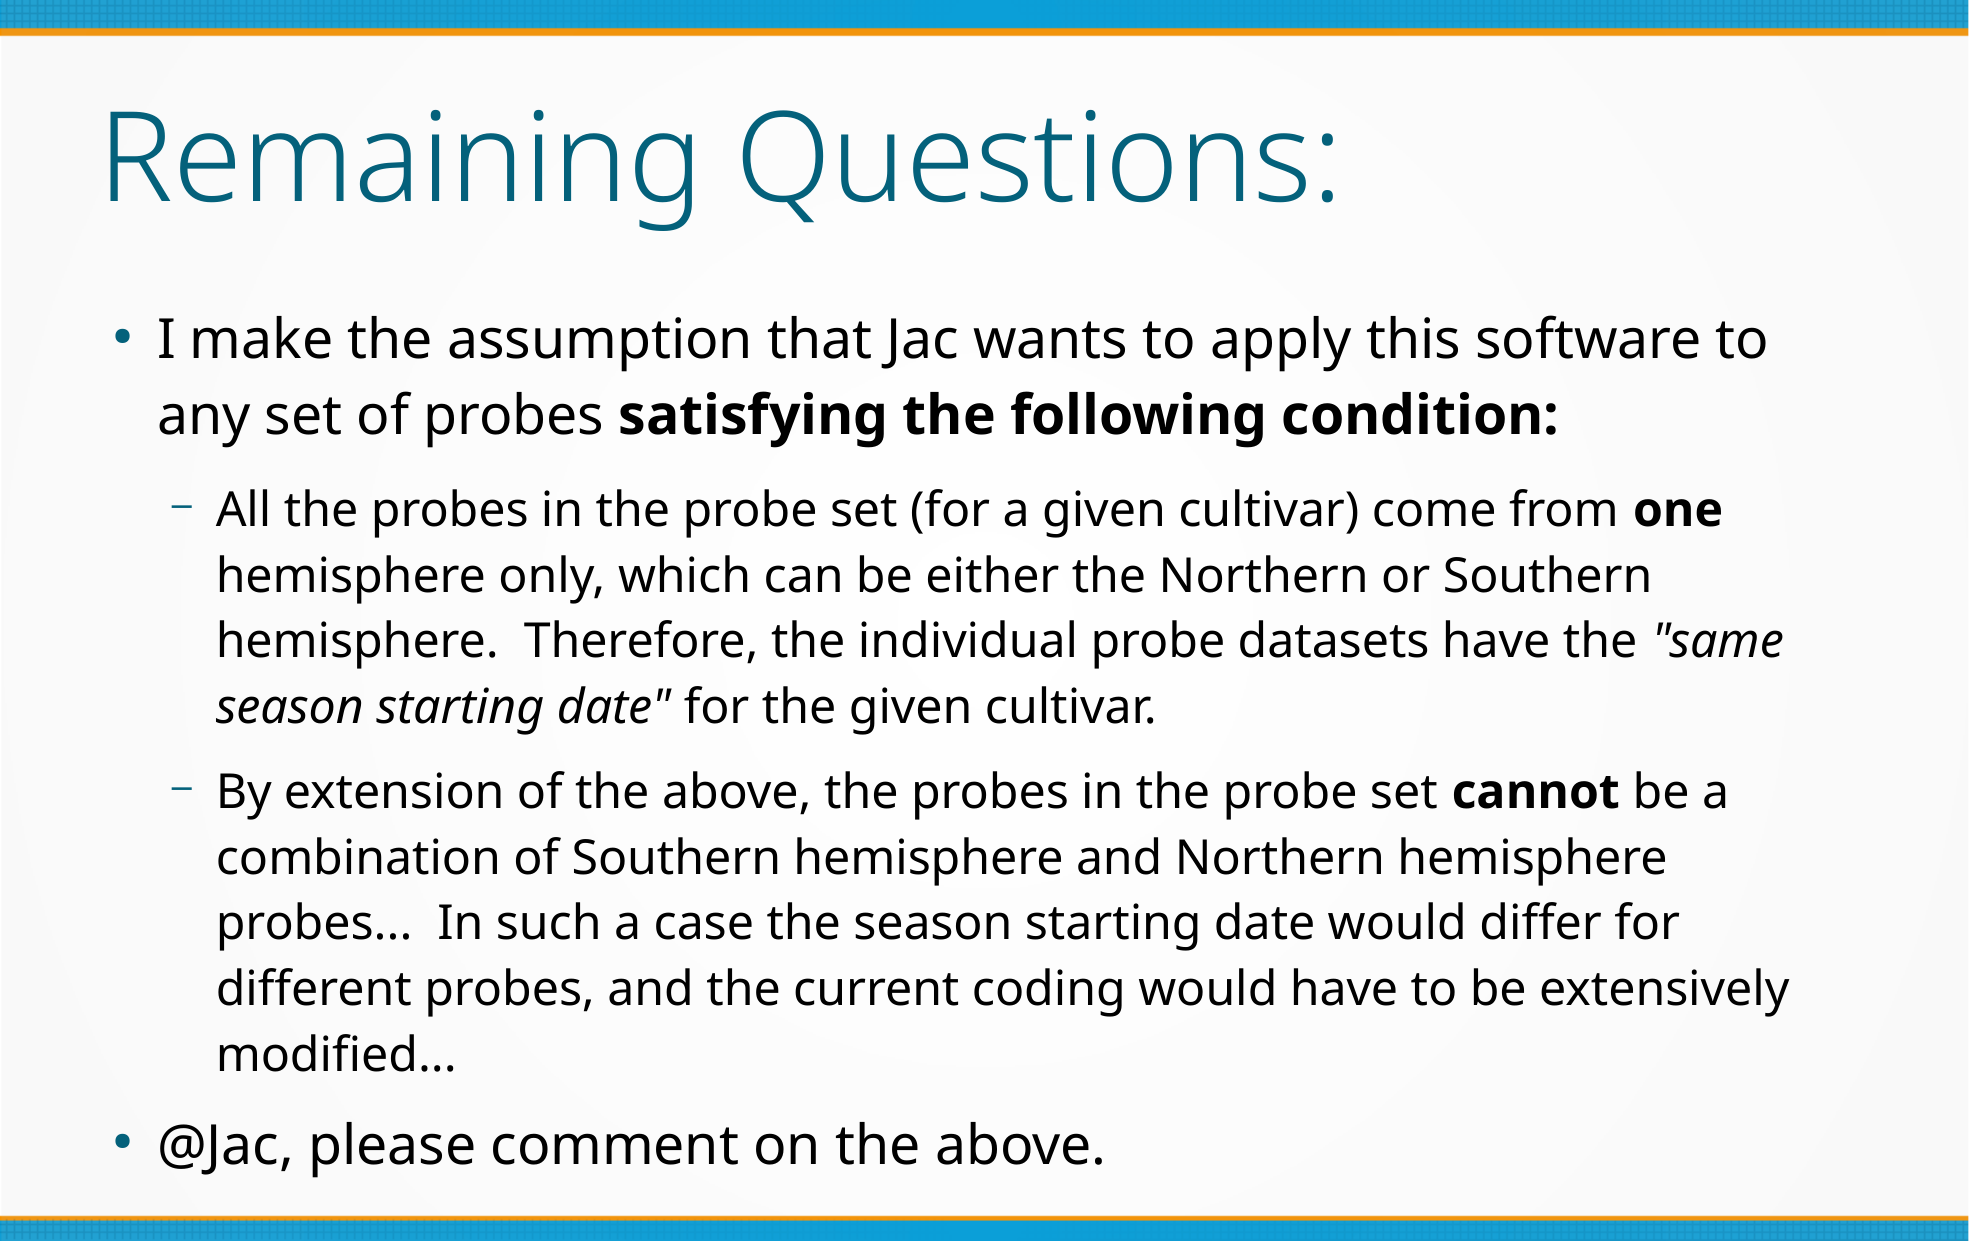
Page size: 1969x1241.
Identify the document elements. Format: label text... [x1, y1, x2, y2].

title Remaining Questions: [98, 49, 1870, 257]
list I make the assumption that Jac wants to apply this software to any set of probes satisfying the following condition: All the probes in the probe set (for a given cultivar) come from one hemisphere only, which can be either the Northern or Southern hemisphere. Therefore, the individual probe datasets have the "same season starting date" for the given cultivar. By extension of the above, the probes in the probe set cannot be a combination of Southern hemisphere and Northern hemisphere probes... In such a case the season starting date would differ for different probes, and the current coding would have to be extensively modified... @Jac, please comment on the above. [98, 300, 1876, 1186]
picture [0, 0, 1969, 1241]
